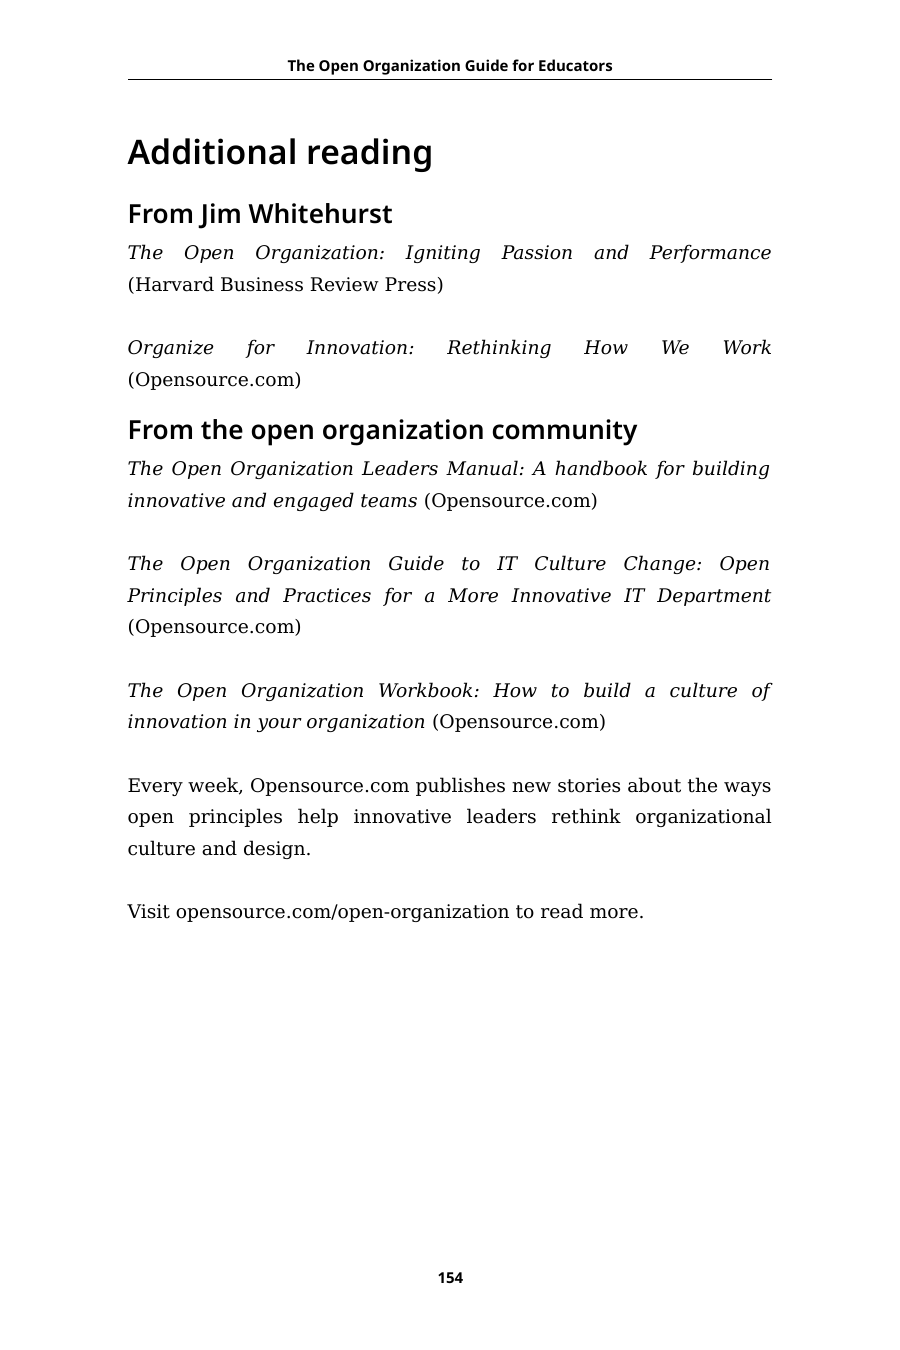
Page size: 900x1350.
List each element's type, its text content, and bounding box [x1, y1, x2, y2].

text The Open Organization Leaders Manual: A handbook for building innovative and engaged teams (Opensource.com) [127, 458, 772, 511]
text The Open Organization Workbook: How to build a culture of innovation in your organization (Opensource.com) [127, 679, 772, 733]
subtitle Additional reading [127, 133, 772, 172]
subtitle From Jim Whitehurst [127, 199, 772, 230]
text The Open Organization Guide to IT Culture Change: Open Principles and Practices for a More Innovative IT Department (Opensource.com) [127, 553, 772, 638]
subtitle From the open organization community [127, 415, 772, 445]
text Organize for Innovation: Rethinking How We Work (Opensource.com) [127, 337, 772, 391]
text Every week, Opensource.com publishes new stories about the ways open principles help innovative leaders rethink organizational culture and design. [127, 774, 772, 860]
text The Open Organization: Igniting Passion and Performance (Harvard Business Review Press) [127, 242, 772, 296]
text Visit opensource.com/open-organization to read more. [127, 901, 772, 923]
